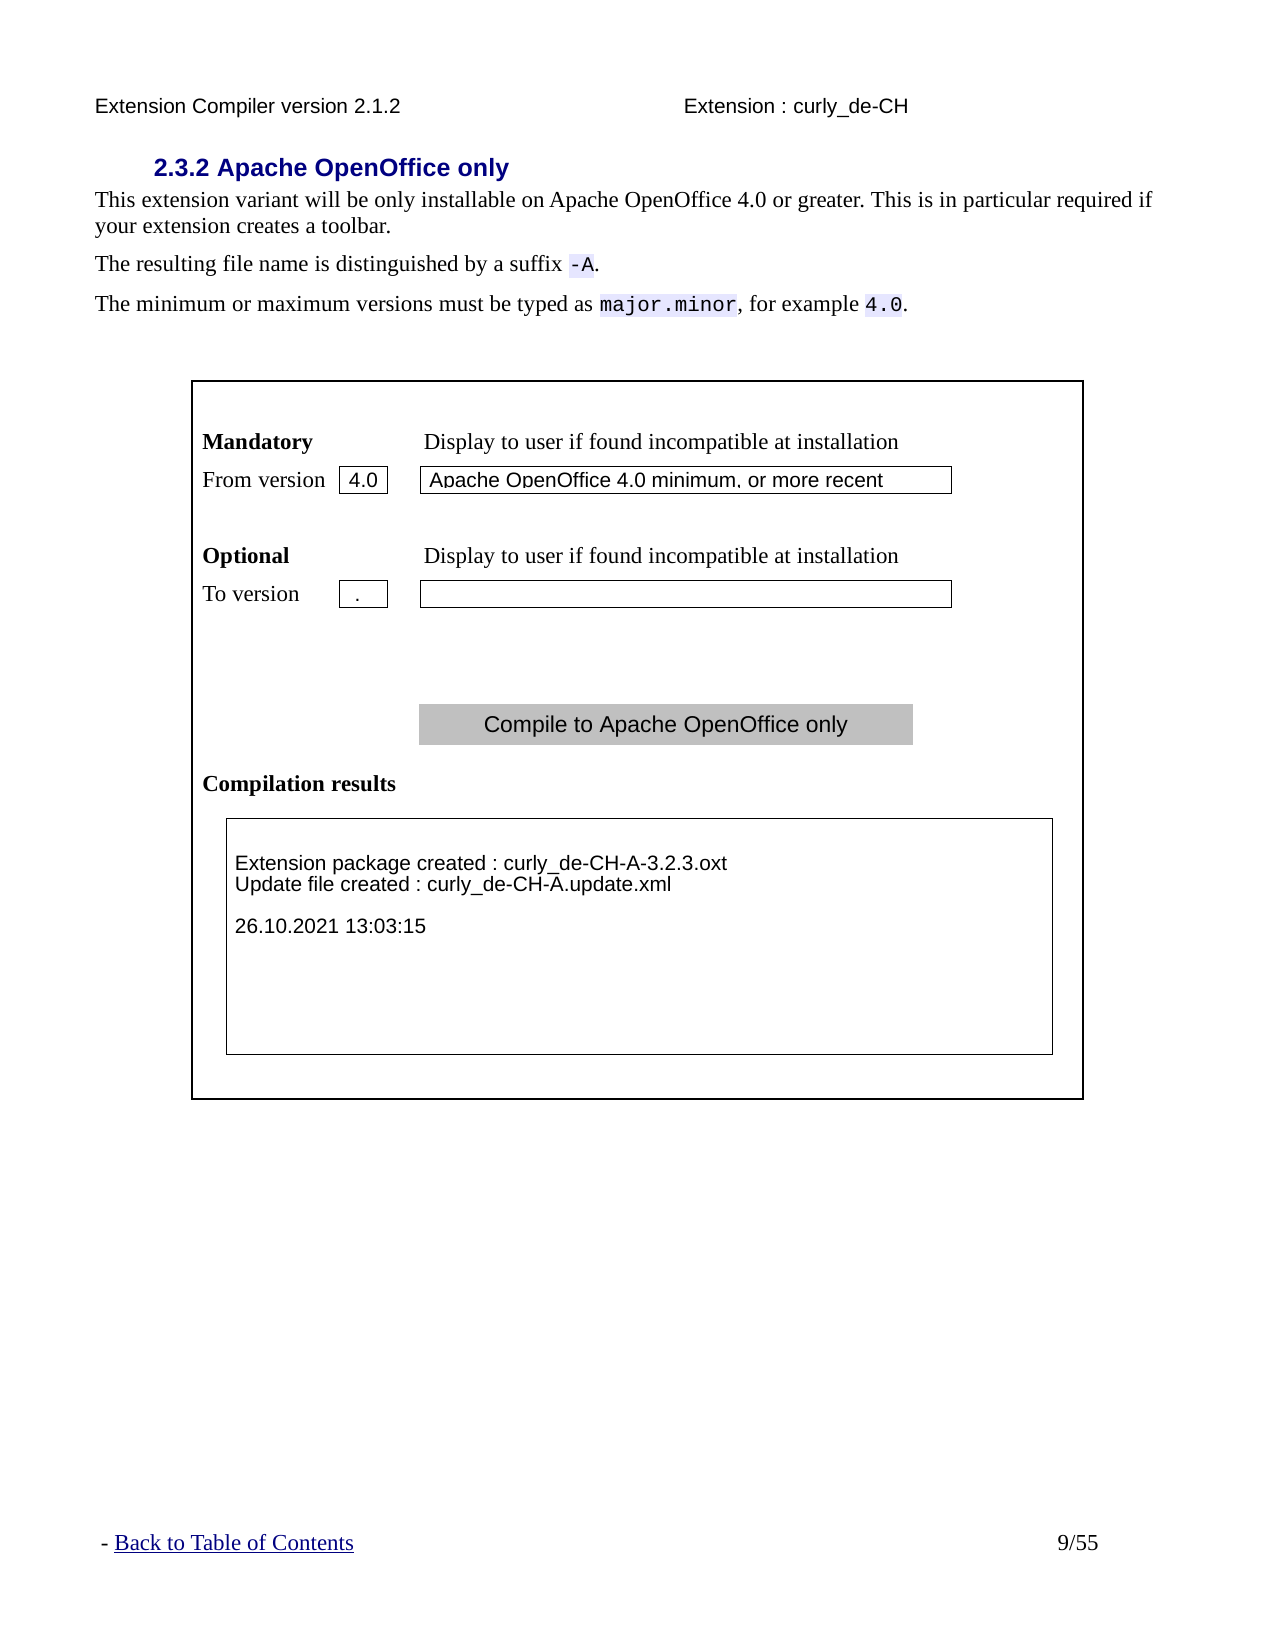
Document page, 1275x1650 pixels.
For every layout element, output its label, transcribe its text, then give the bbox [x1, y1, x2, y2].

text This extension variant will be only installable on Apache OpenOffice 4.0 or greater. This is in particular required if your extension creates a toolbar. [94, 187, 1181, 238]
text [952, 581, 1073, 606]
text Compilation results [202, 771, 1073, 796]
text The minimum or maximum versions must be typed as major.minor, for example 4.0. [94, 290, 1181, 317]
text Mandatory Display to user if found incompatible at installation [202, 429, 1073, 454]
text The resulting file name is distinguished by a suffix -A. [94, 251, 1181, 278]
text From version [202, 467, 339, 492]
text [388, 581, 420, 606]
subtitle Apache OpenOffice only [153, 153, 1181, 181]
text [388, 467, 420, 492]
text Optional Display to user if found incompatible at installation [202, 543, 1073, 568]
text [952, 467, 1073, 492]
text To version [202, 581, 339, 606]
